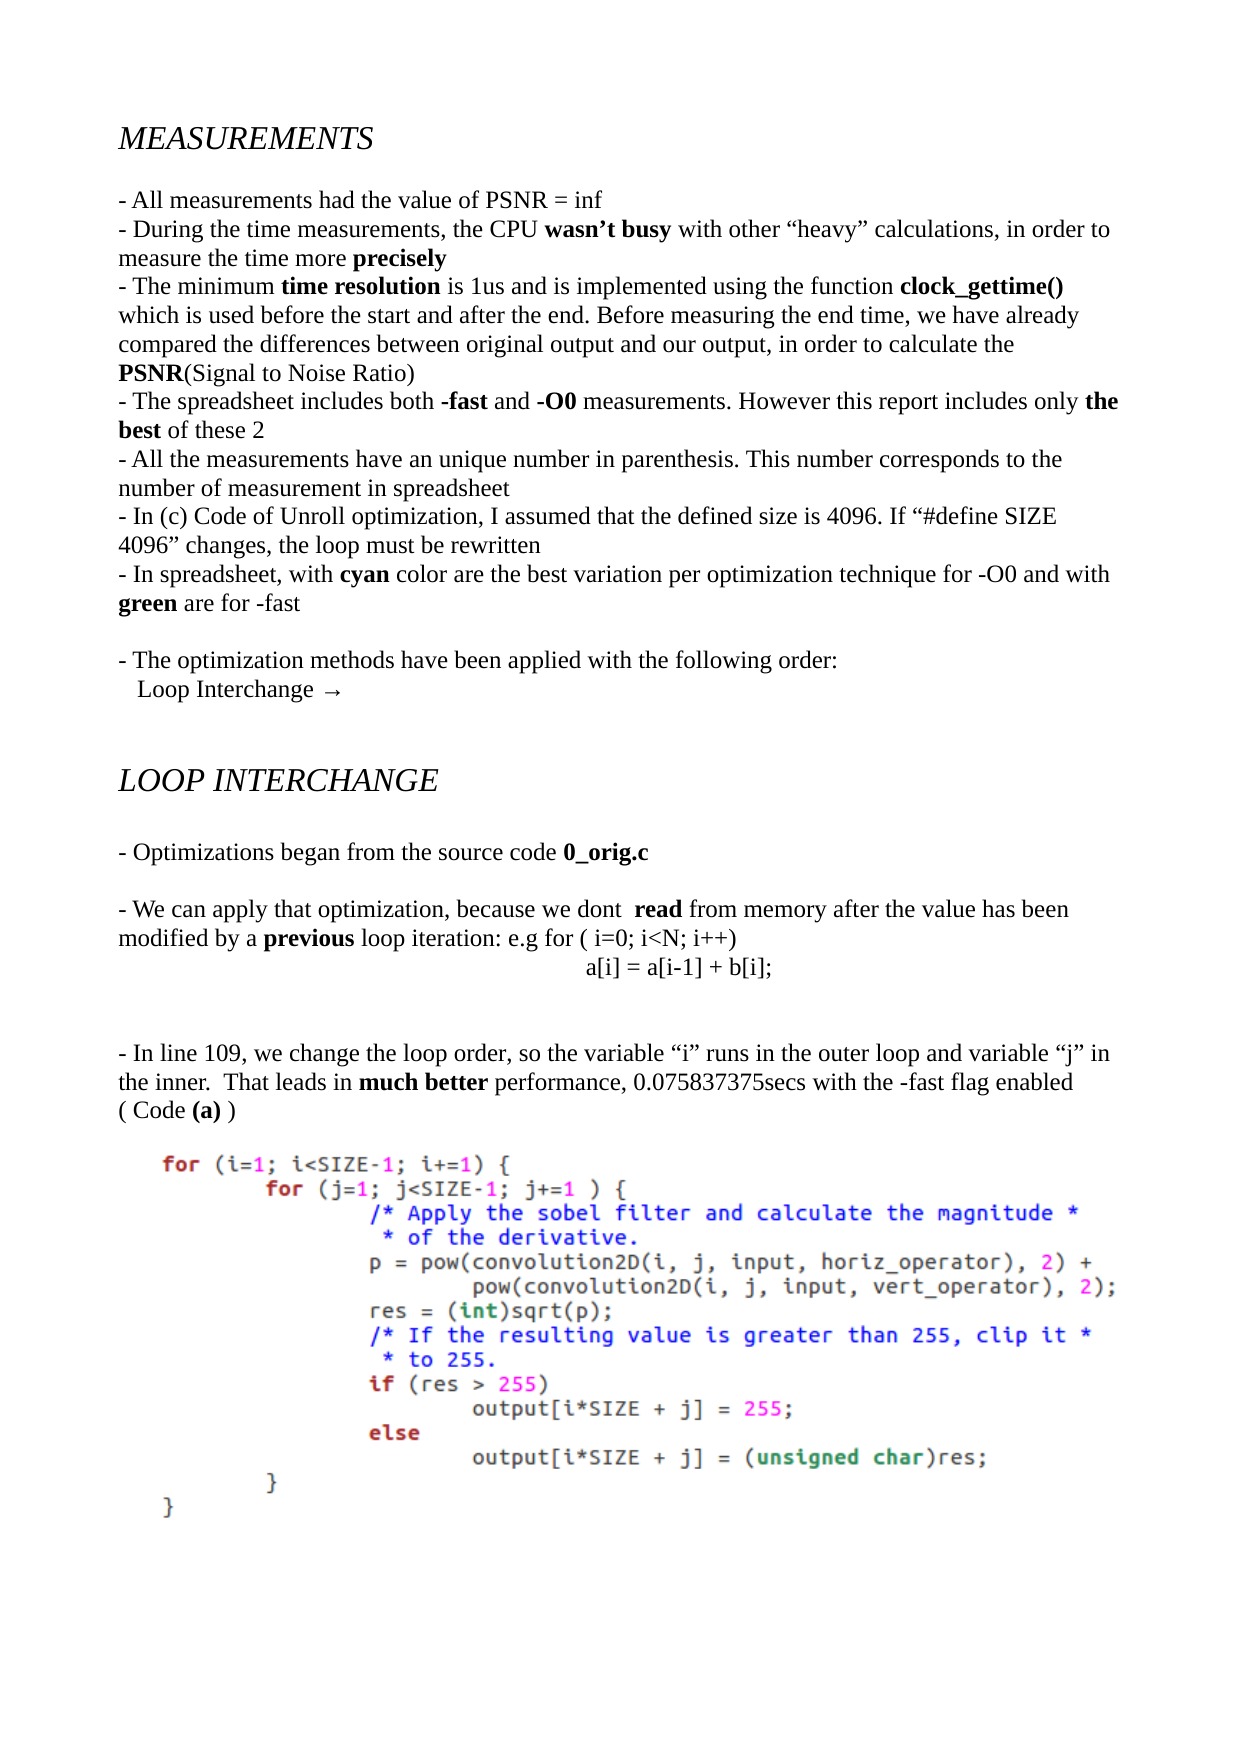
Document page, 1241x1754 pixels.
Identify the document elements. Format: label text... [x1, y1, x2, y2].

text - We can apply that optimization, because we dont read from memory after the value has been modified by a previous loop iteration: e.g for ( i=0; i<N; i++) [118, 894, 1122, 952]
text - The spreadsheet includes both -fast and -O0 measurements. However this report includes only the best of these 2 [118, 386, 1122, 444]
text ( Code (a) ) [118, 1096, 1122, 1124]
text LOOP INTERCHANGE [118, 760, 1122, 798]
text - In spreadsheet, with cyan color are the best variation per optimization technique for -O0 and with green are for -fast [118, 559, 1122, 616]
text - All measurements had the value of PSNR = inf [118, 185, 1122, 214]
text MEASUREMENTS [118, 118, 1122, 156]
text - Optimizations began from the source code 0_orig.c [118, 837, 1122, 866]
text a[i] = a[i-1] + b[i]; [118, 952, 1122, 981]
text Loop Interchange → [118, 674, 1122, 703]
text - The minimum time resolution is 1us and is implemented using the function clock_gettime() which is used before the start and after the end. Before measuring the end time, we have already compared the differences between original output and our output, in order to calculate the PSNR(Signal to Noise Ratio) [118, 271, 1122, 386]
text - During the time measurements, the CPU wasn’t busy with other “heavy” calculations, in order to measure the time more precisely [118, 214, 1122, 271]
text - All the measurements have an unique number in parenthesis. This number corresponds to the number of measurement in spreadsheet [118, 444, 1122, 501]
text - In (c) Code of Unroll optimization, I assumed that the defined size is 4096. If “#define SIZE 4096” changes, the loop must be rewritten [118, 501, 1122, 559]
text - In line 109, we change the loop order, so the variable “i” runs in the outer loop and variable “j” in the inner. That leads in much better performance, 0.075837375secs with the -fast flag enabled [118, 1038, 1122, 1096]
text - The optimization methods have been applied with the following order: [118, 645, 1122, 674]
picture [118, 1153, 1123, 1525]
